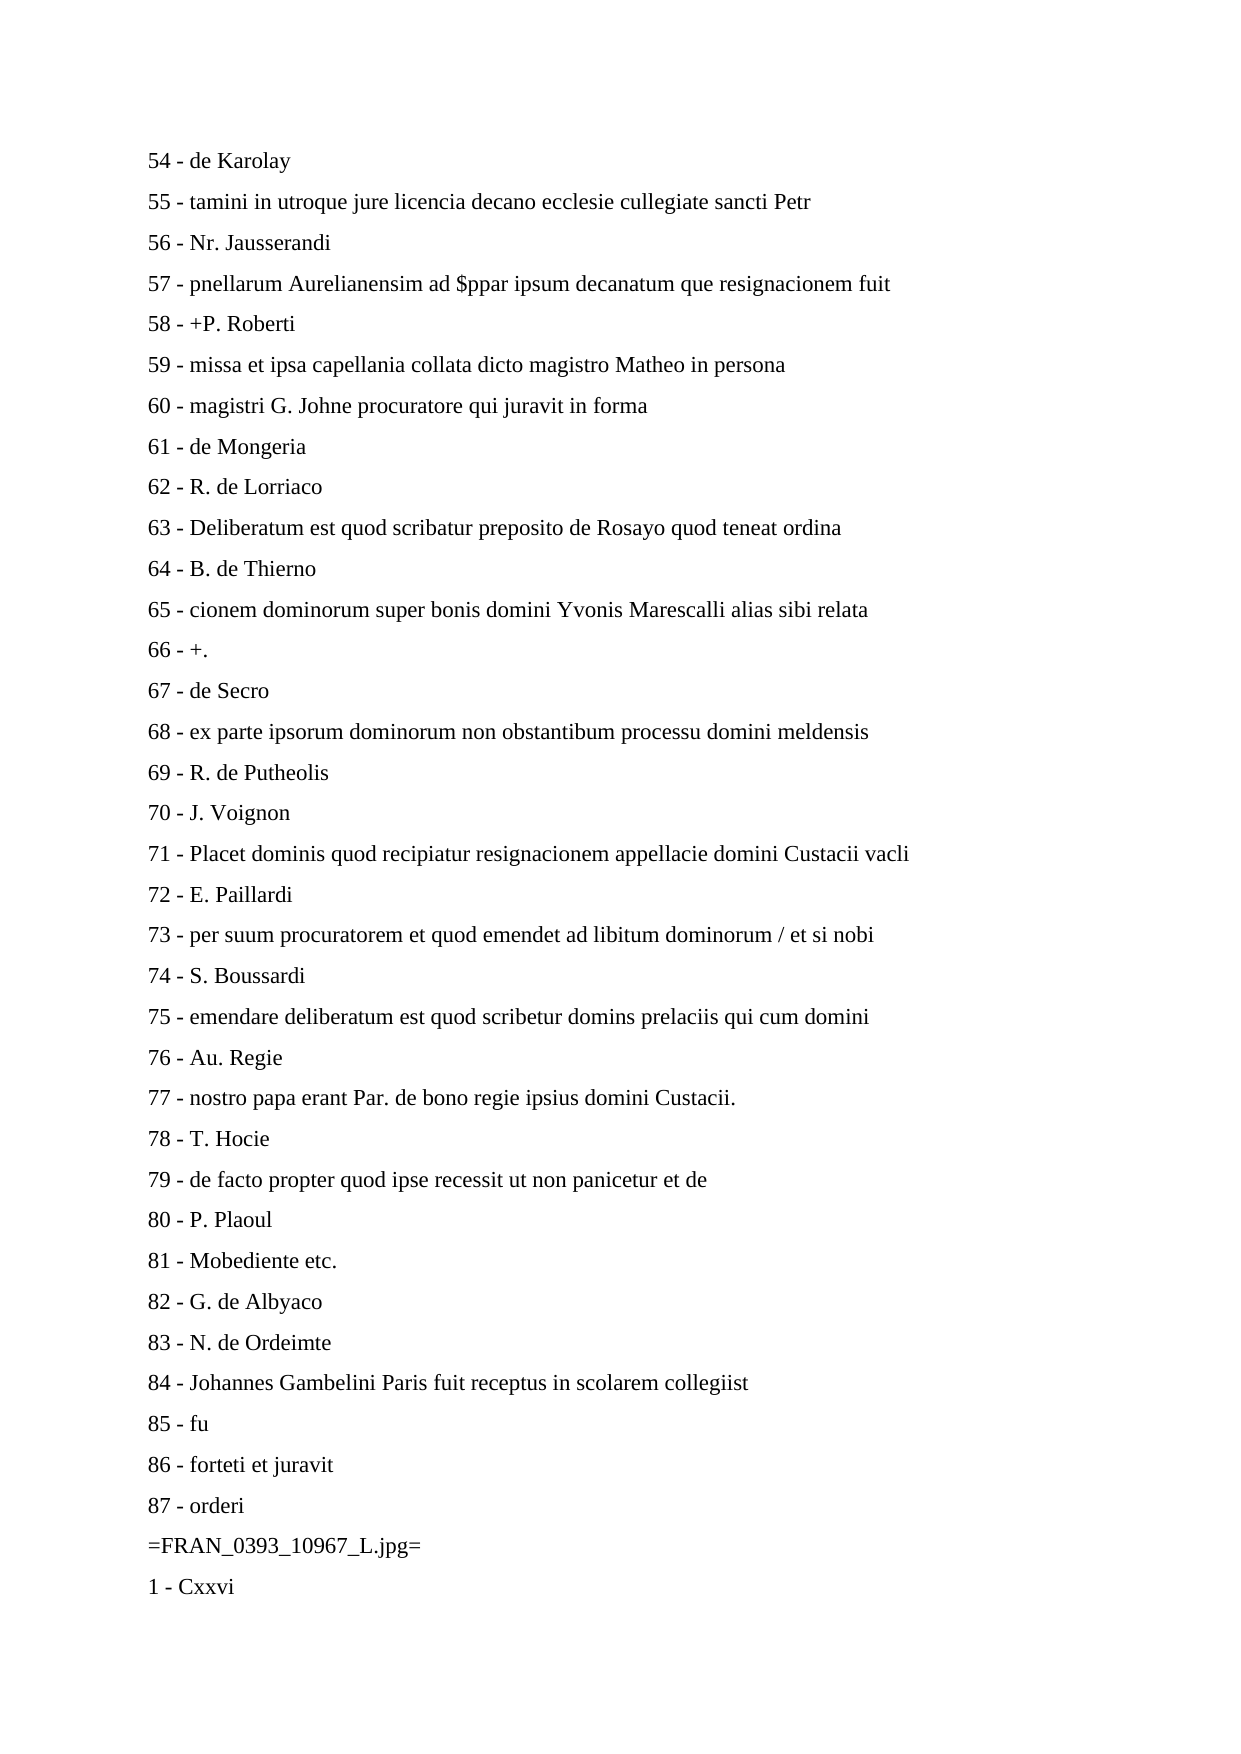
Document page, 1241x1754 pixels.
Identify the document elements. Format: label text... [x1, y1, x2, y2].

text 85 - fu [148, 1410, 1093, 1437]
text 65 - cionem dominorum super bonis domini Yvonis Marescalli alias sibi relata [148, 596, 1093, 622]
text 56 - Nr. Jausserandi [148, 229, 1093, 255]
text 83 - N. de Ordeimte [148, 1329, 1093, 1355]
text 61 - de Mongeria [148, 433, 1093, 459]
text 81 - Mobediente etc. [148, 1247, 1093, 1274]
text 86 - forteti et juravit [148, 1451, 1093, 1477]
text 66 - +. [148, 636, 1093, 663]
text 79 - de facto propter quod ipse recessit ut non panicetur et de [148, 1166, 1093, 1192]
text 71 - Placet dominis quod recipiatur resignacionem appellacie domini Custacii vacli [148, 840, 1093, 866]
text 62 - R. de Lorriaco [148, 473, 1093, 500]
text 67 - de Secro [148, 677, 1093, 703]
text 1 - Cxxvi [148, 1573, 1093, 1599]
text 87 - orderi [148, 1492, 1093, 1518]
text 57 - pnellarum Aurelianensim ad $ppar ipsum decanatum que resignacionem fuit [148, 270, 1093, 296]
text 58 - +P. Roberti [148, 311, 1093, 337]
text 73 - per suum procuratorem et quod emendet ad libitum dominorum / et si nobi [148, 921, 1093, 948]
text 68 - ex parte ipsorum dominorum non obstantibum processu domini meldensis [148, 718, 1093, 744]
text 74 - S. Boussardi [148, 962, 1093, 988]
text 80 - P. Plaoul [148, 1207, 1093, 1233]
text 72 - E. Paillardi [148, 881, 1093, 907]
text 63 - Deliberatum est quod scribatur preposito de Rosayo quod teneat ordina [148, 514, 1093, 541]
text 76 - Au. Regie [148, 1044, 1093, 1070]
text 75 - emendare deliberatum est quod scribetur domins prelaciis qui cum domini [148, 1003, 1093, 1029]
text 84 - Johannes Gambelini Paris fuit receptus in scolarem collegiist [148, 1369, 1093, 1396]
text 78 - T. Hocie [148, 1125, 1093, 1151]
text 54 - de Karolay [148, 148, 1093, 174]
text 59 - missa et ipsa capellania collata dicto magistro Matheo in persona [148, 351, 1093, 378]
text 60 - magistri G. Johne procuratore qui juravit in forma [148, 392, 1093, 418]
text 77 - nostro papa erant Par. de bono regie ipsius domini Custacii. [148, 1084, 1093, 1111]
text =FRAN_0393_10967_L.jpg= [148, 1532, 1093, 1559]
text 55 - tamini in utroque jure licencia decano ecclesie cullegiate sancti Petr [148, 188, 1093, 215]
text 82 - G. de Albyaco [148, 1288, 1093, 1314]
text 64 - B. de Thierno [148, 555, 1093, 581]
text 70 - J. Voignon [148, 799, 1093, 826]
text 69 - R. de Putheolis [148, 758, 1093, 785]
